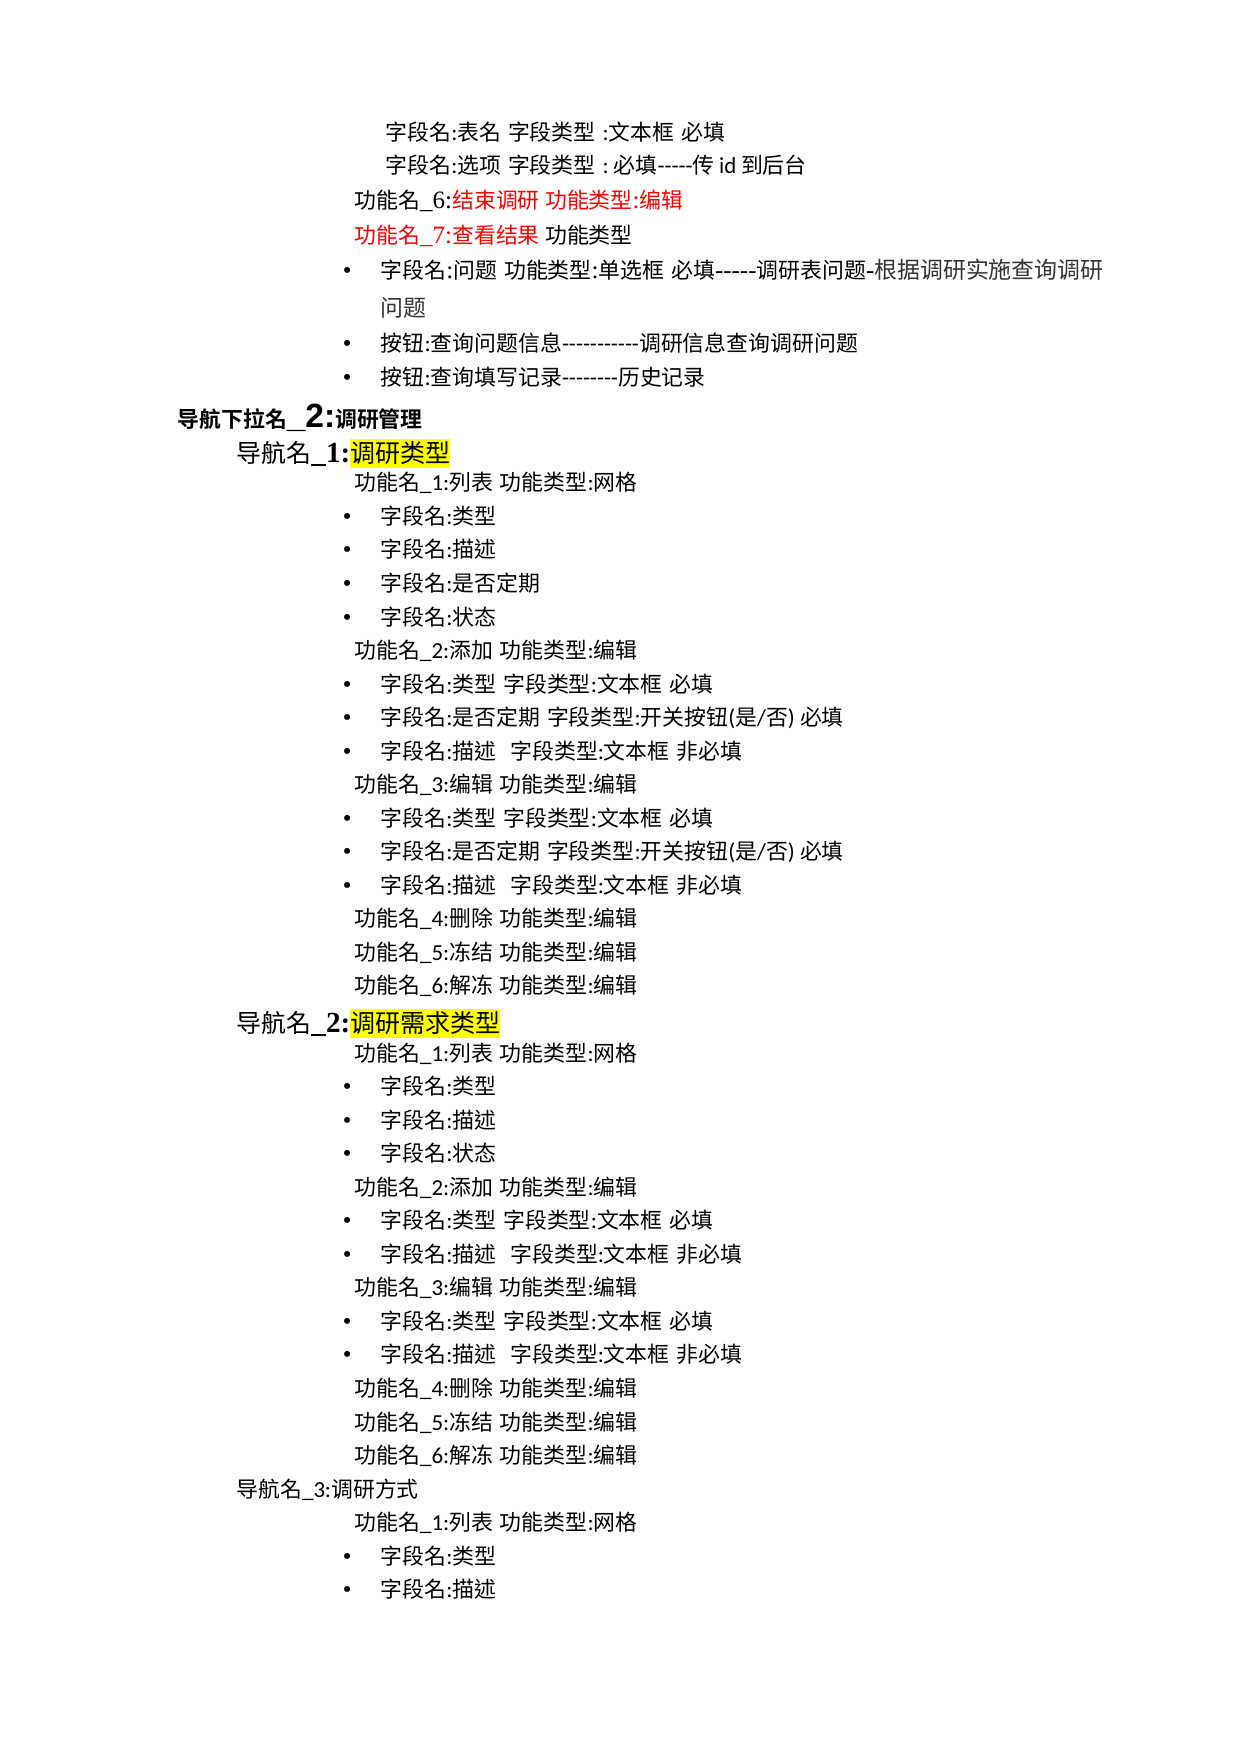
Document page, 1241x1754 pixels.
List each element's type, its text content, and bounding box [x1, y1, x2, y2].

list 字段名:类型 字段类型:文本框 必填 [343, 670, 1122, 698]
text 功能名_2:添加 功能类型:编辑 [118, 1173, 1122, 1201]
text 功能名_1:列表 功能类型:网格 [118, 1508, 1122, 1536]
text 功能名_4:删除 功能类型:编辑 [118, 904, 1122, 932]
list 字段名:描述 字段类型:文本框 非必填 [343, 1240, 1122, 1268]
list 字段名:类型 [343, 1542, 1122, 1570]
list 字段名:类型 [343, 502, 1122, 530]
list 字段名:是否定期 [343, 569, 1122, 597]
text 字段名:表名 字段类型 :文本框 必填 [118, 118, 1122, 146]
list 字段名:描述 [343, 536, 1122, 563]
text 功能名_6:解冻 功能类型:编辑 [118, 1441, 1122, 1469]
list 字段名:描述 [343, 1575, 1122, 1603]
subtitle 导航下拉名_2:调研管理 [118, 396, 1122, 435]
text 功能名_6:解冻 功能类型:编辑 [118, 972, 1122, 999]
text 功能名_5:冻结 功能类型:编辑 [118, 1408, 1122, 1436]
list 字段名:类型 字段类型:文本框 必填 [343, 1206, 1122, 1234]
text 功能名_1:列表 功能类型:网格 [118, 1039, 1122, 1067]
list 字段名:描述 [343, 1106, 1122, 1134]
text 字段名:选项 字段类型 : 必填-----传id到后台 [118, 152, 1122, 180]
list 字段名:描述 字段类型:文本框 非必填 [343, 871, 1122, 899]
list 字段名:是否定期 字段类型:开关按钮(是/否) 必填 [343, 837, 1122, 865]
text 功能名_4:删除 功能类型:编辑 [118, 1374, 1122, 1402]
list 字段名:类型 [343, 1072, 1122, 1100]
text 功能名_3:编辑 功能类型:编辑 [118, 1273, 1122, 1301]
list 字段名:是否定期 字段类型:开关按钮(是/否) 必填 [343, 703, 1122, 731]
list 字段名:类型 字段类型:文本框 必填 [343, 1307, 1122, 1335]
text 功能名_6:结束调研 功能类型:编辑 [118, 185, 1122, 214]
list 字段名:状态 [343, 603, 1122, 631]
list 字段名:问题 功能类型:单选框 必填-----调研表问题-根据调研实施查询调研问题 [343, 254, 1122, 323]
text 功能名_3:编辑 功能类型:编辑 [118, 770, 1122, 798]
list 字段名:状态 [343, 1139, 1122, 1167]
list 字段名:描述 字段类型:文本框 非必填 [343, 1341, 1122, 1368]
text 功能名_2:添加 功能类型:编辑 [118, 636, 1122, 664]
list 按钮:查询填写记录--------历史记录 [343, 363, 1122, 391]
subtitle 导航名_2:调研需求类型 [118, 1005, 1122, 1039]
text 功能名_7:查看结果 功能类型 [118, 220, 1122, 248]
list 按钮:查询问题信息-----------调研信息查询调研问题 [343, 329, 1122, 357]
text 导航名_3:调研方式 [118, 1475, 1122, 1503]
text 功能名_5:冻结 功能类型:编辑 [118, 938, 1122, 966]
text 功能名_1:列表 功能类型:网格 [118, 468, 1122, 496]
list 字段名:类型 字段类型:文本框 必填 [343, 804, 1122, 832]
list 字段名:描述 字段类型:文本框 非必填 [343, 737, 1122, 765]
subtitle 导航名_1:调研类型 [118, 435, 1122, 468]
